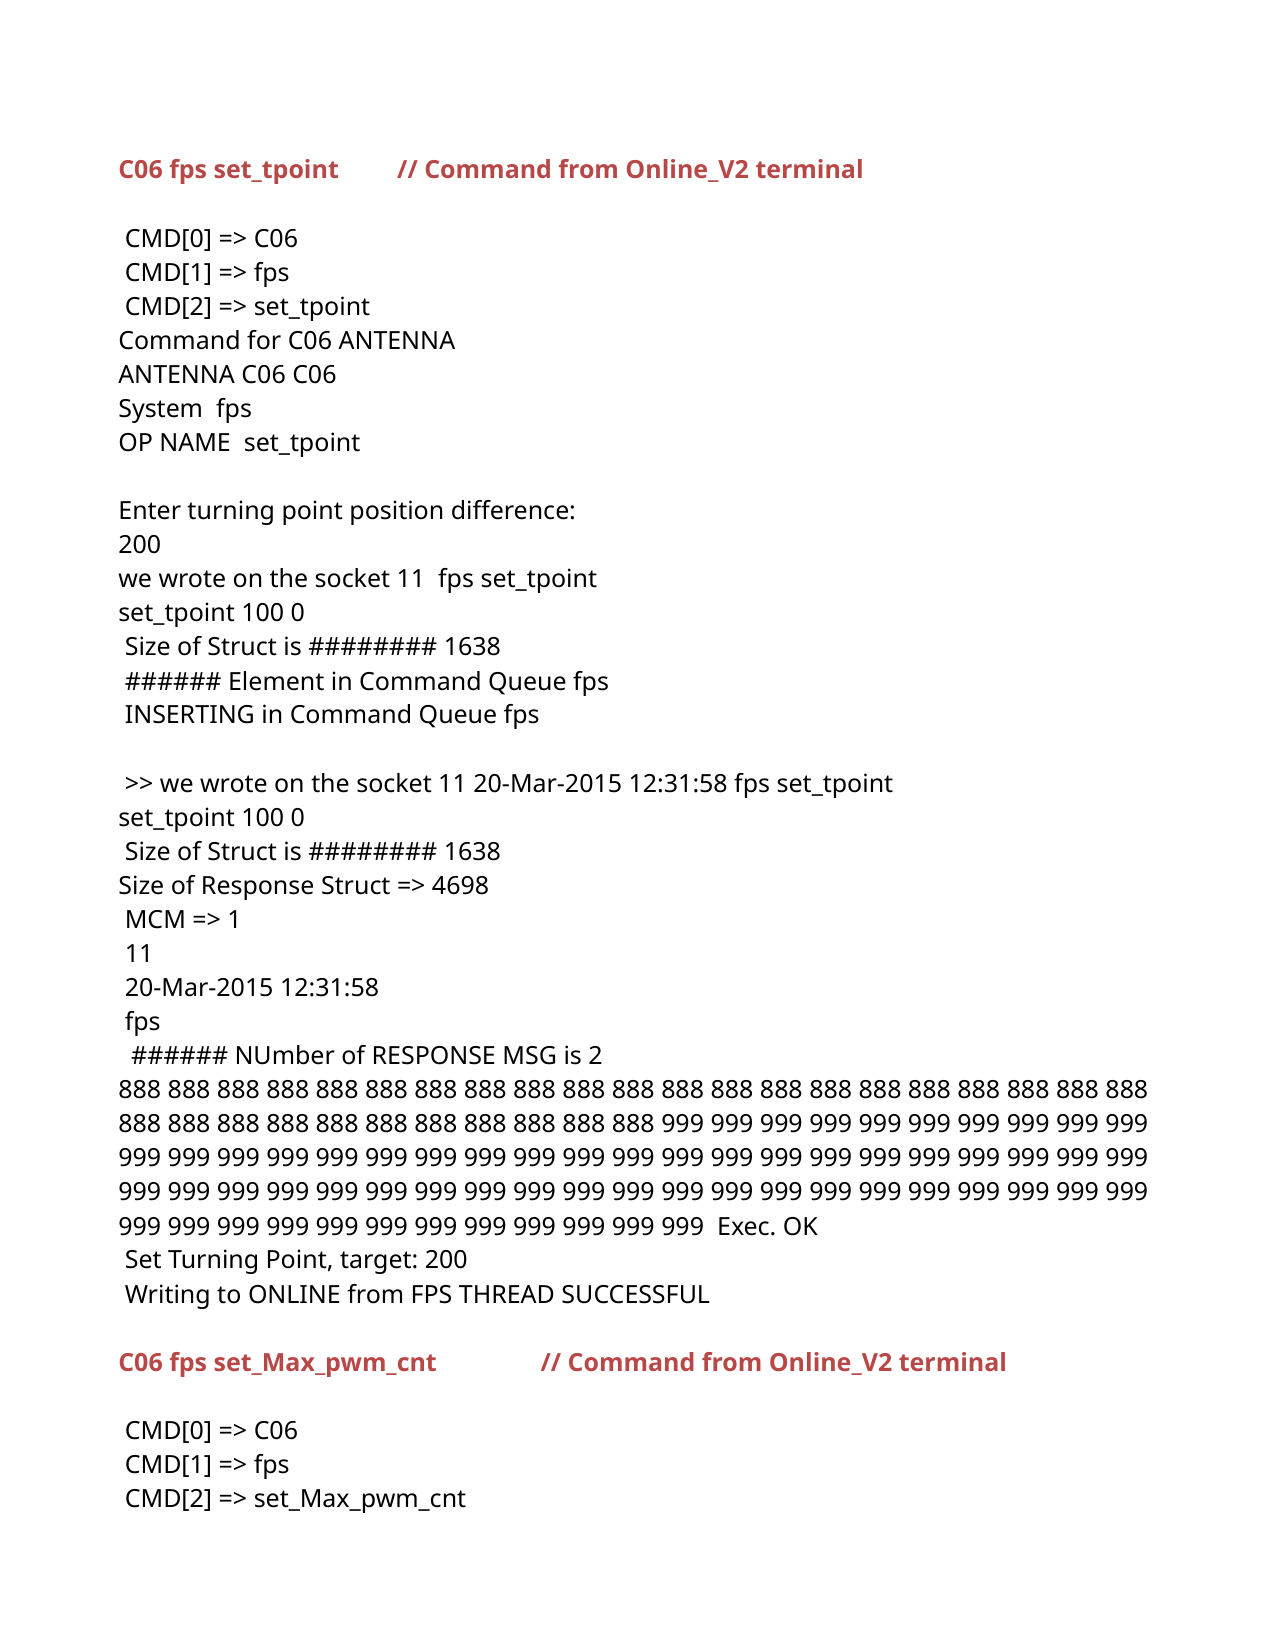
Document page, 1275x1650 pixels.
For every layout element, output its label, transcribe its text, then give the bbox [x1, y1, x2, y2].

text ###### Element in Command Queue fps [118, 663, 1157, 697]
text ###### NUmber of RESPONSE MSG is 2 [118, 1038, 1157, 1072]
text OP NAME set_tpoint [118, 425, 1157, 459]
text Writing to ONLINE from FPS THREAD SUCCESSFUL [118, 1276, 1157, 1310]
text 20-Mar-2015 12:31:58 [118, 970, 1157, 1004]
text 11 [118, 936, 1157, 970]
text CMD[2] => set_Max_pwm_cnt [118, 1481, 1157, 1515]
text Enter turning point position difference: [118, 493, 1157, 527]
text >> we wrote on the socket 11 20-Mar-2015 12:31:58 fps set_tpoint [118, 765, 1157, 799]
text 200 [118, 527, 1157, 561]
text Size of Struct is ######## 1638 [118, 833, 1157, 867]
text CMD[0] => C06 [118, 1412, 1157, 1447]
text set_tpoint 100 0 [118, 595, 1157, 629]
text INSERTING in Command Queue fps [118, 697, 1157, 731]
text 888 888 888 888 888 888 888 888 888 888 888 888 888 888 888 888 888 888 888 888 888 888 888 888 888 888 888 888 888 888 888 888 999 999 999 999 999 999 999 999 999 999 999 999 999 999 999 999 999 999 999 999 999 999 999 999 999 999 999 999 999 999 999 999 999 999 999 999 999 999 999 999 999 999 999 999 999 999 999 999 999 999 999 999 999 999 999 999 999 999 999 999 999 999 999 999 Exec. OK [118, 1072, 1157, 1242]
text ANTENNA C06 C06 [118, 357, 1157, 391]
text Set Turning Point, target: 200 [118, 1242, 1157, 1276]
text we wrote on the socket 11 fps set_tpoint [118, 561, 1157, 595]
text CMD[1] => fps [118, 1447, 1157, 1481]
text CMD[0] => C06 [118, 220, 1157, 254]
text set_tpoint 100 0 [118, 799, 1157, 833]
text C06 fps set_Max_pwm_cnt // Command from Online_V2 terminal [118, 1344, 1157, 1378]
text System fps [118, 391, 1157, 425]
text Size of Response Struct => 4698 [118, 867, 1157, 902]
text CMD[1] => fps [118, 254, 1157, 288]
text C06 fps set_tpoint // Command from Online_V2 terminal [118, 152, 1157, 186]
text MCM => 1 [118, 902, 1157, 936]
text fps [118, 1004, 1157, 1038]
text Size of Struct is ######## 1638 [118, 629, 1157, 663]
text CMD[2] => set_tpoint [118, 288, 1157, 322]
text Command for C06 ANTENNA [118, 322, 1157, 357]
